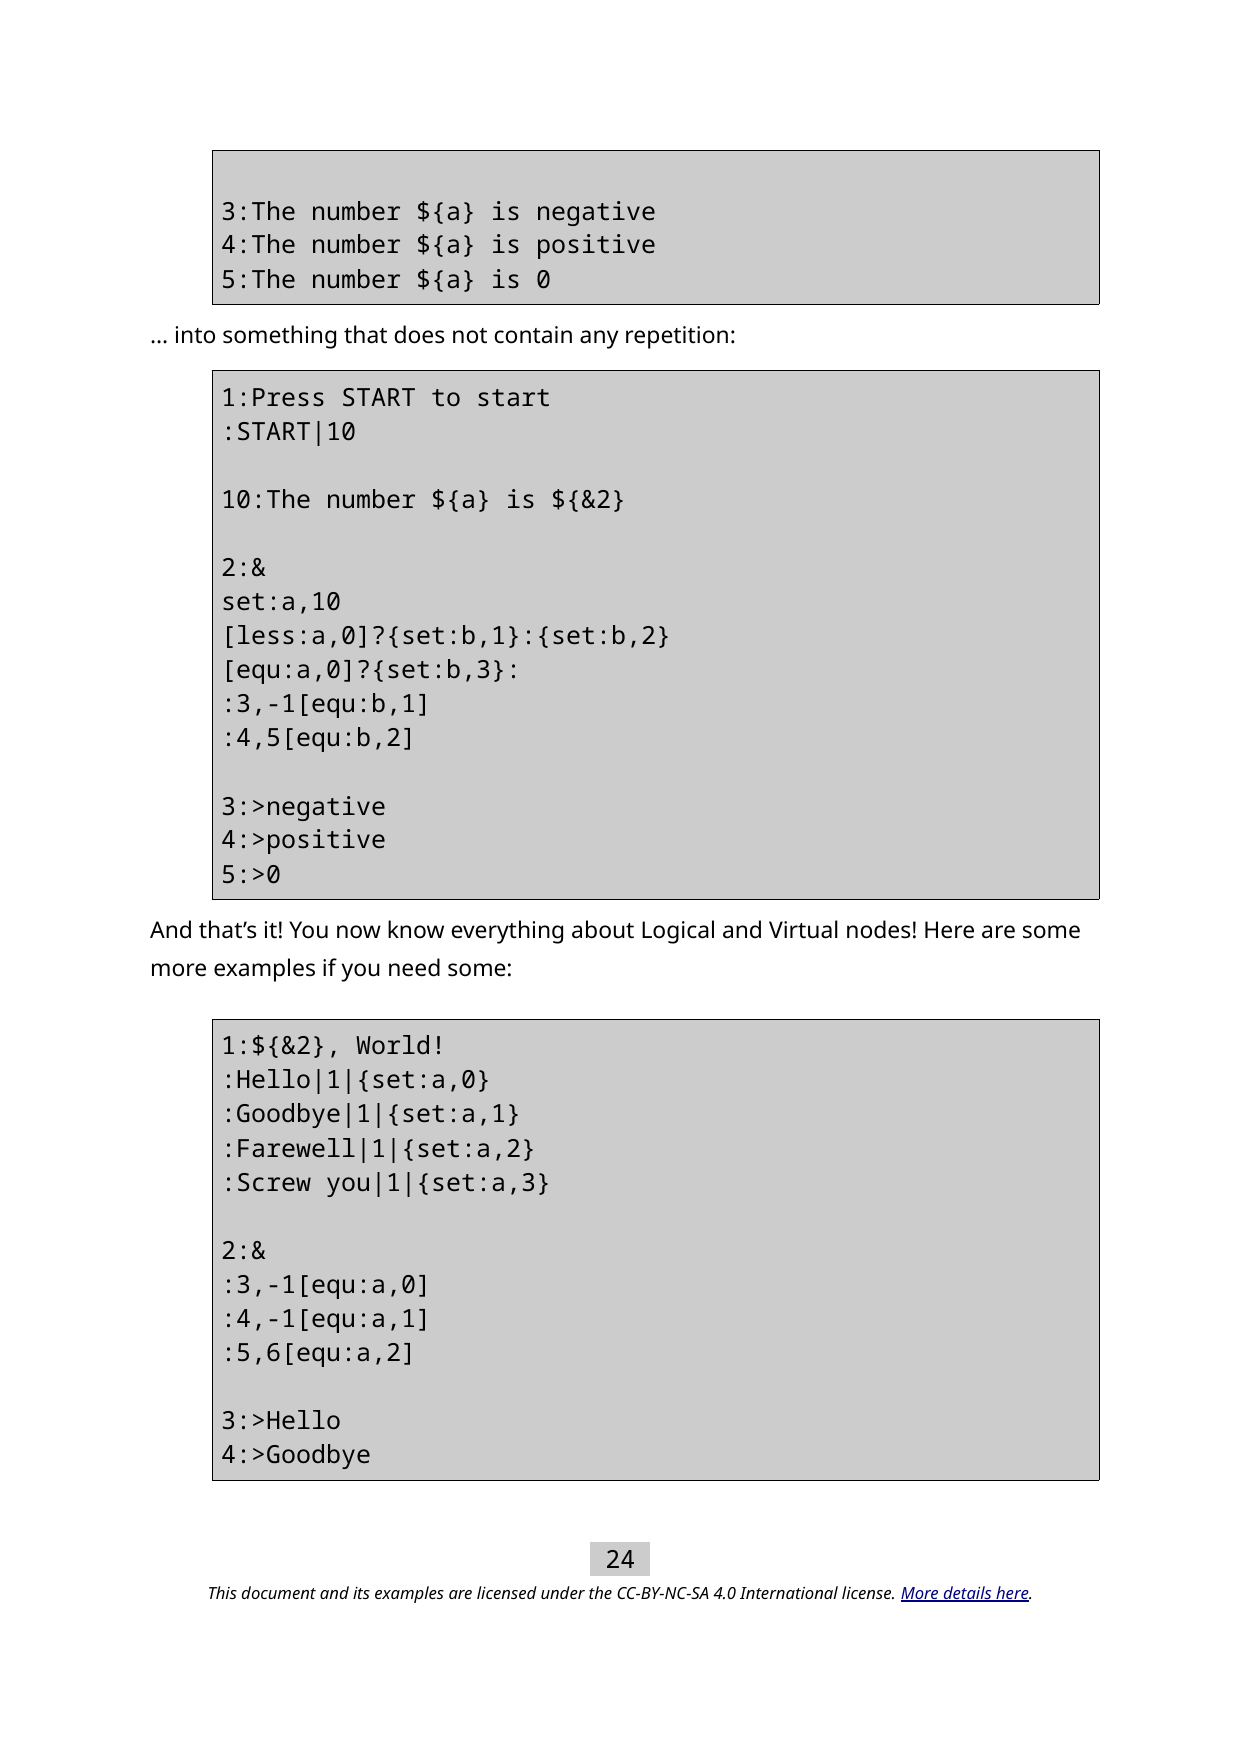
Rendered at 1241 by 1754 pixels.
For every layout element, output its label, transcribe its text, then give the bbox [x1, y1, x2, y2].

text … into something that does not contain any repetition: [150, 319, 1090, 351]
text [equ:a,0]?{set:b,3}: [213, 643, 1099, 677]
text set:a,10 [213, 575, 1099, 609]
text 10:The number ${a} is ${&2} [213, 472, 1099, 507]
text :4,5[equ:b,2] [213, 711, 1099, 745]
text 3:The number ${a} is negative [213, 184, 1099, 218]
text 5:>0 [213, 847, 1099, 899]
text :Screw you|1|{set:a,3} [213, 1155, 1099, 1189]
text :Goodbye|1|{set:a,1} [213, 1087, 1099, 1121]
text :Hello|1|{set:a,0} [213, 1053, 1099, 1087]
text 2:& [213, 1223, 1099, 1257]
text 1:${&2}, World! [213, 1020, 1099, 1053]
text 5:The number ${a} is 0 [213, 252, 1099, 304]
text :5,6[equ:a,2] [213, 1326, 1099, 1359]
text :4,-1[equ:a,1] [213, 1291, 1099, 1326]
text 2:& [213, 541, 1099, 575]
text 1:Press START to start [213, 371, 1099, 404]
text 4:>Goodbye [213, 1428, 1099, 1480]
text And that’s it! You now know everything about Logical and Virtual nodes! Here are some more examples if you need some: [150, 914, 1090, 983]
text :3,-1[equ:a,0] [213, 1257, 1099, 1291]
text 4:The number ${a} is positive [213, 218, 1099, 252]
text 3:>Hello [213, 1394, 1099, 1428]
text :3,-1[equ:b,1] [213, 677, 1099, 711]
text :Farewell|1|{set:a,2} [213, 1121, 1099, 1155]
text :START|10 [213, 404, 1099, 438]
text 4:>positive [213, 813, 1099, 847]
text [less:a,0]?{set:b,1}:{set:b,2} [213, 609, 1099, 643]
text 3:>negative [213, 779, 1099, 813]
